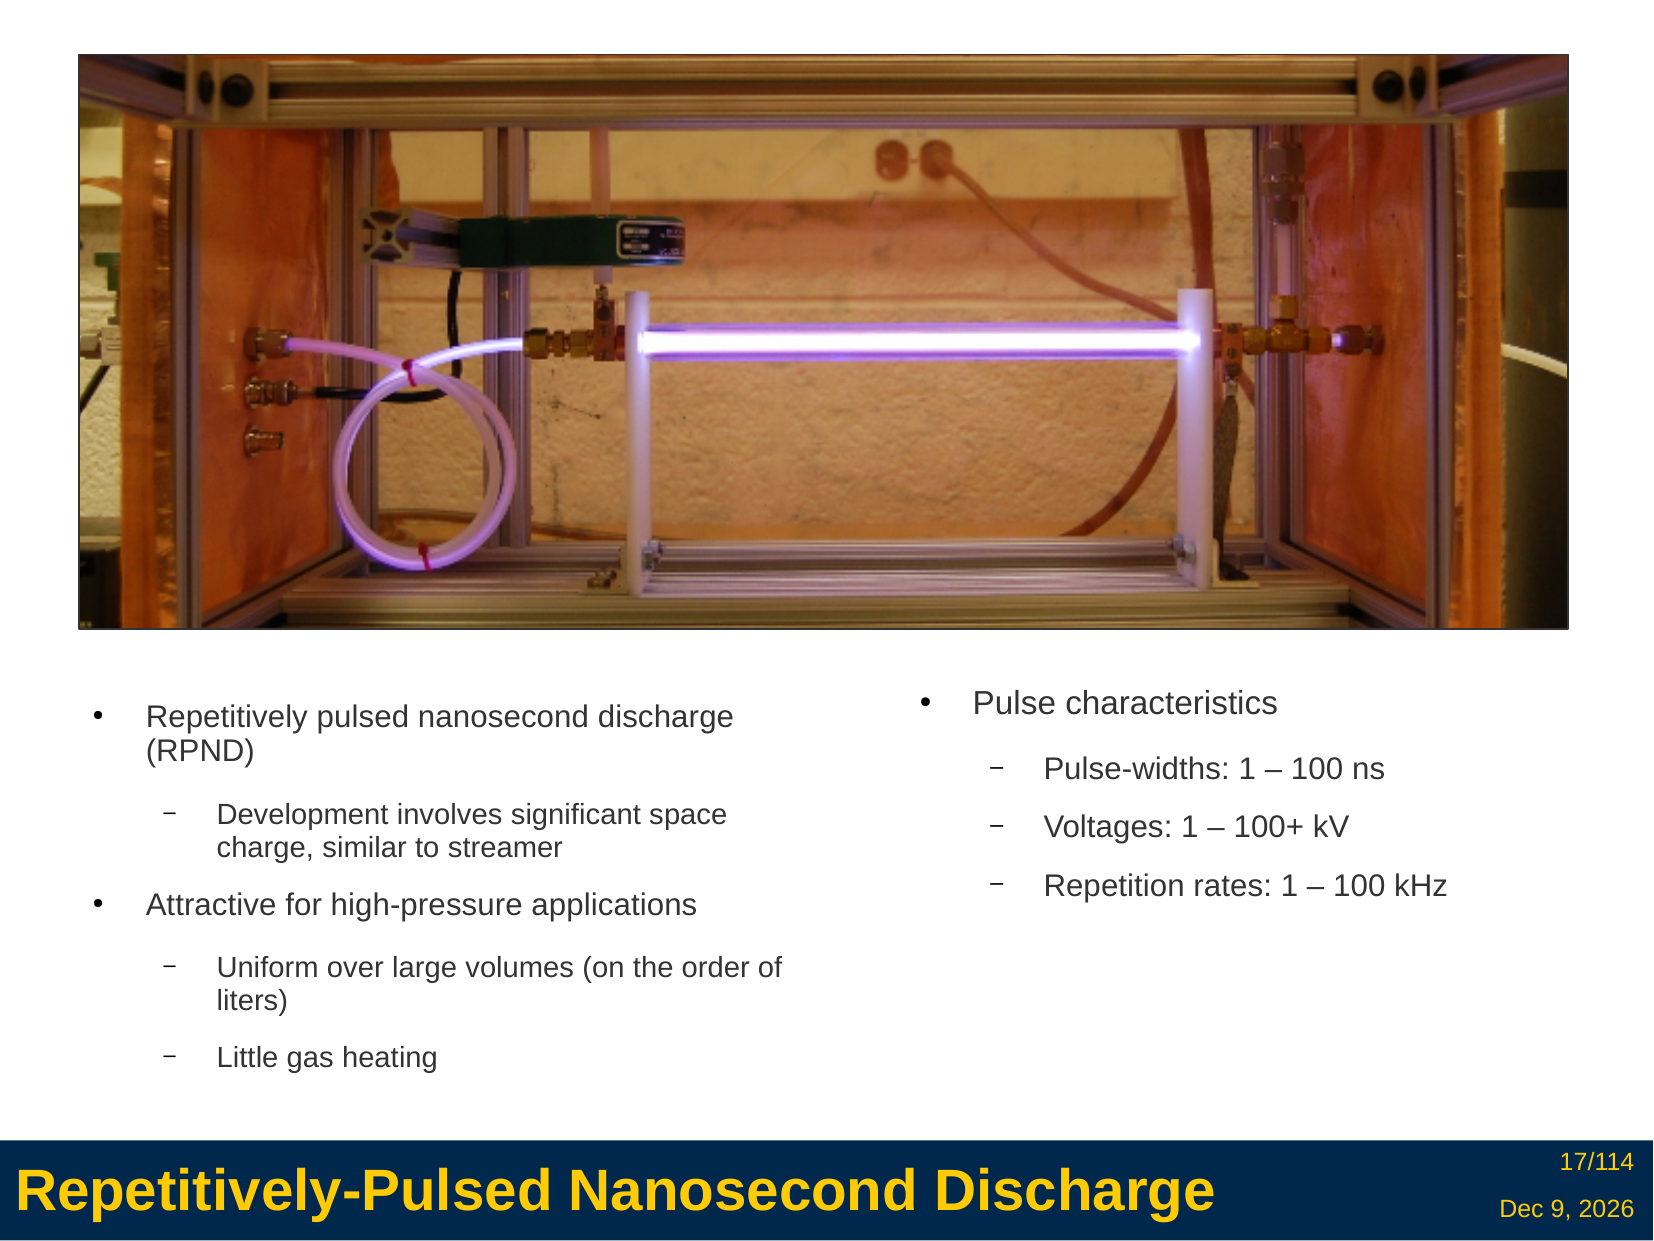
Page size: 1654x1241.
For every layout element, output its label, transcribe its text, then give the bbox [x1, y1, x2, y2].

picture [79, 55, 1568, 629]
title Repetitively-Pulsed Nanosecond Discharge [14, 1140, 1380, 1241]
list Pulse characteristics Pulse-widths: 1 – 100 ns Voltages: 1 – 100+ kV Repetition rates: 1 – 100 kHz [901, 568, 1592, 1019]
list Repetitively pulsed nanosecond discharge (RPND) Development involves significant space charge, similar to streamer Attractive for high-pressure applications Uniform over large volumes (on the order of liters) Little gas heating [75, 570, 826, 1203]
